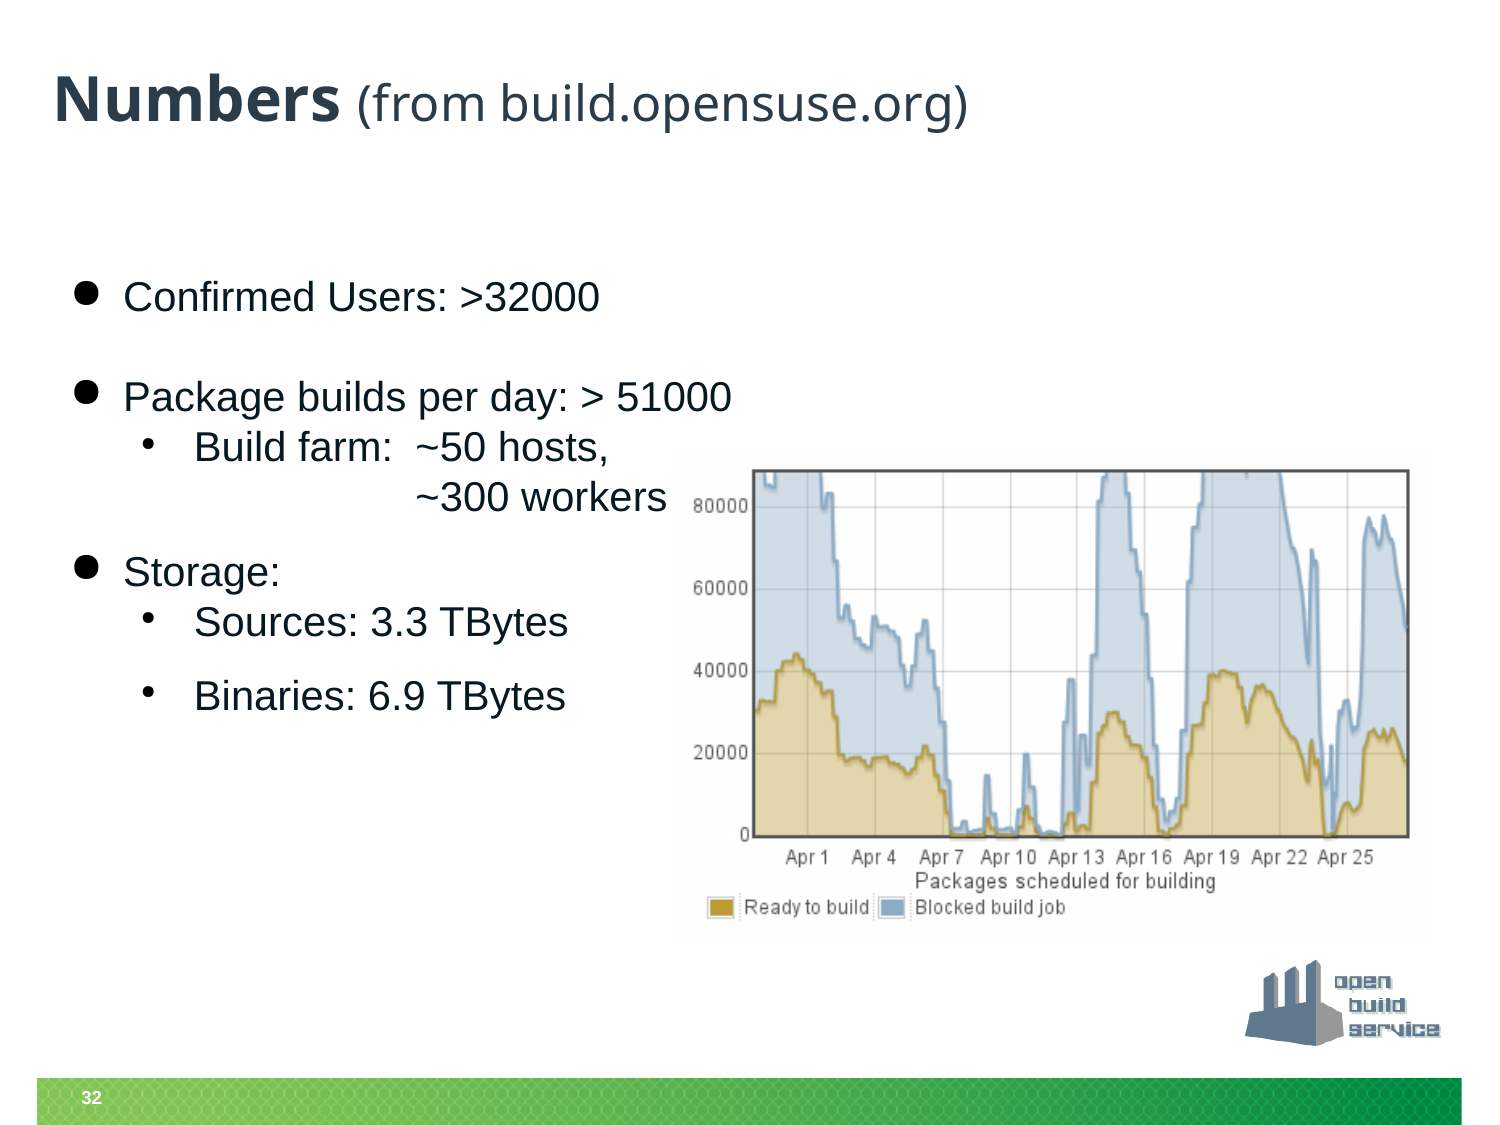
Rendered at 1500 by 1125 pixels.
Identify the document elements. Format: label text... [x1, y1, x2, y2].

picture [37, 1078, 1462, 1125]
picture [1245, 960, 1441, 1046]
picture [675, 447, 1426, 946]
title Numbers (from build.opensuse.org) [37, 51, 1388, 209]
list Confirmed Users: >32000 Package builds per day: > 51000 Build farm: ~50 hosts, ~300 workers Storage: Sources: 3.3 TBytes Binaries: 6.9 TBytes [37, 262, 1388, 1005]
